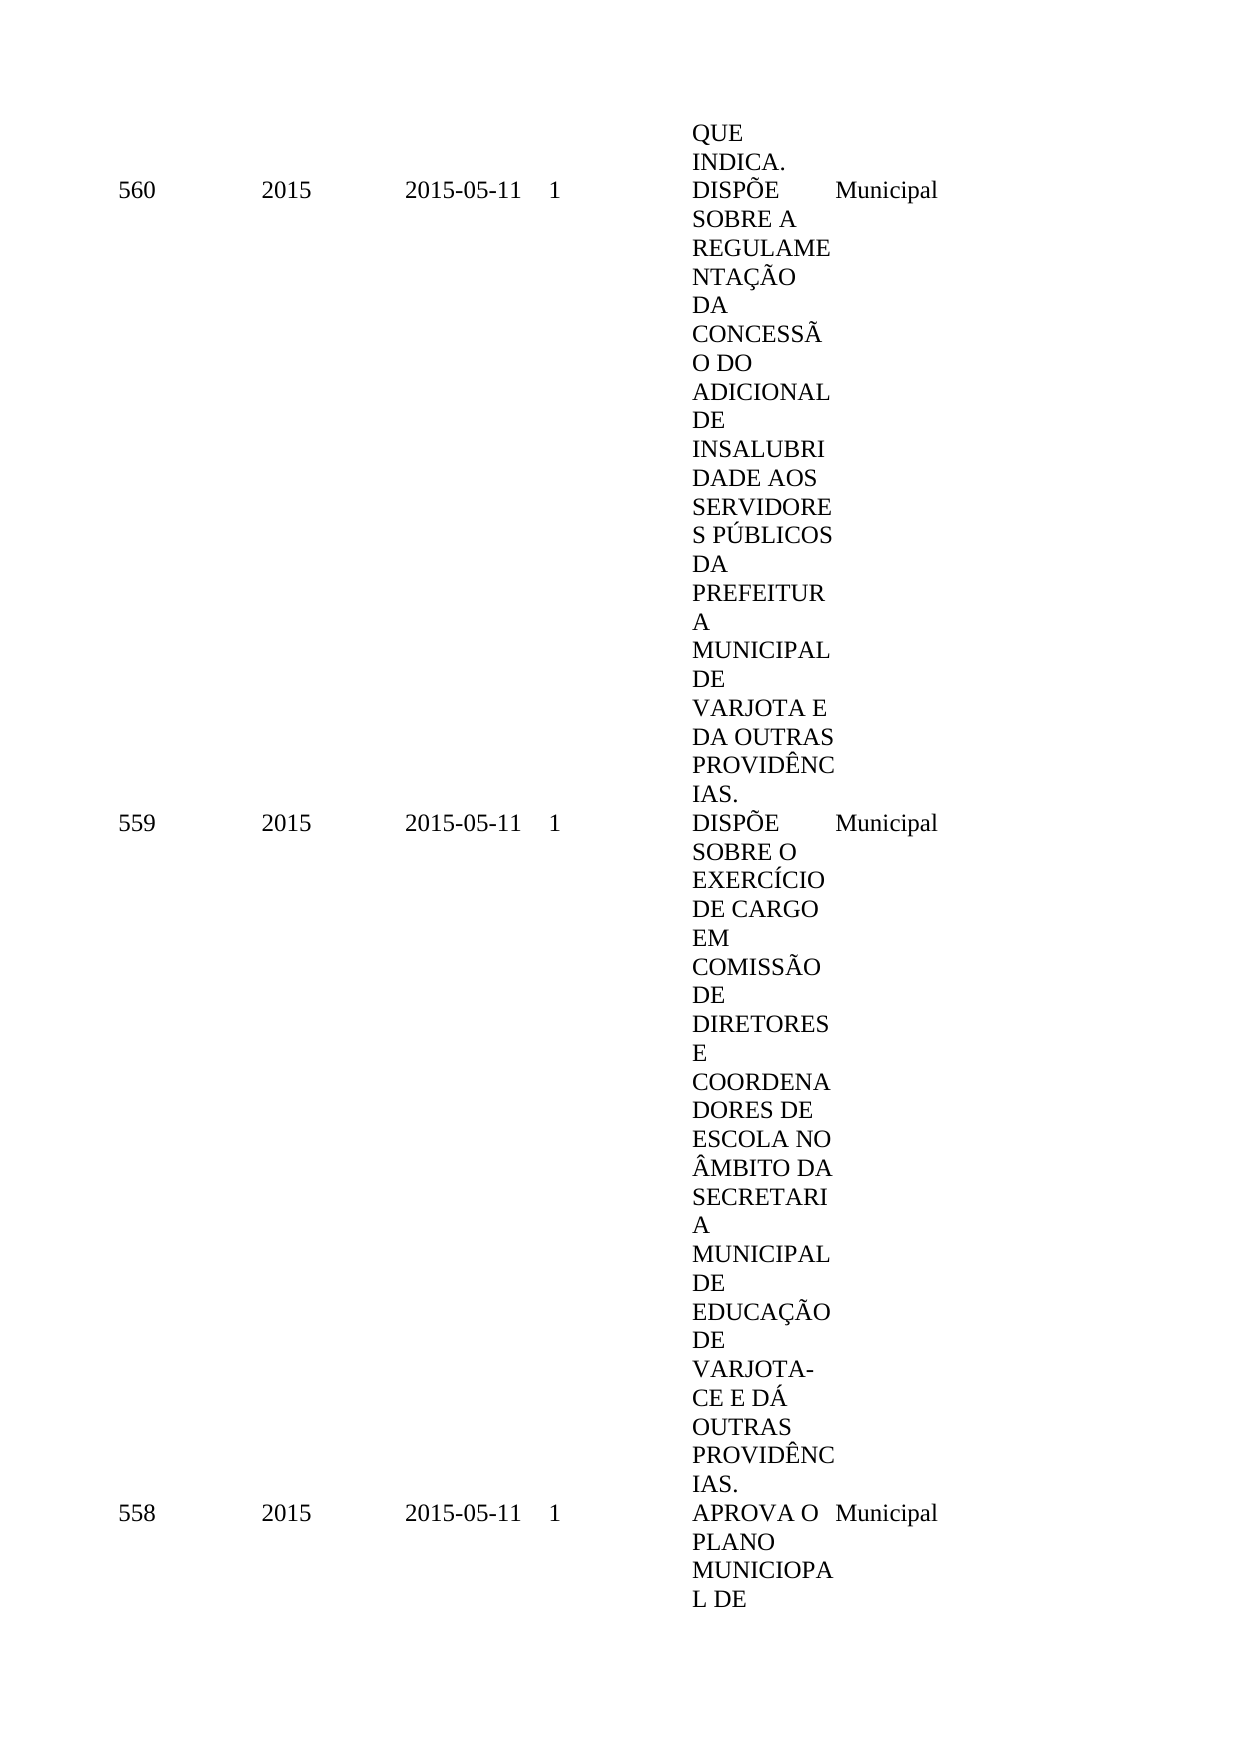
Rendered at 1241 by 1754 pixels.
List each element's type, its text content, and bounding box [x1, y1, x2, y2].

table_cell [979, 1498, 1122, 1613]
table_cell [979, 808, 1122, 1498]
table_cell [118, 118, 261, 176]
table_cell Municipal [835, 1498, 979, 1613]
table_cell 558 [118, 1498, 261, 1613]
table_cell Municipal [835, 176, 979, 808]
table_cell 2015 [261, 1498, 405, 1613]
table_cell 2015-05-11 [405, 1498, 548, 1613]
table_cell [261, 118, 405, 176]
table_cell 1 [548, 176, 692, 808]
table_cell 1 [548, 808, 692, 1498]
table_cell APROVA O PLANO MUNICIOPAL DE [692, 1498, 835, 1613]
table_cell 2015 [261, 176, 405, 808]
table_cell 559 [118, 808, 261, 1498]
table_cell QUE INDICA. [692, 118, 835, 176]
table_cell [979, 118, 1122, 176]
table_cell 560 [118, 176, 261, 808]
table_cell 2015 [261, 808, 405, 1498]
table_cell DISPÕE SOBRE A REGULAMENTAÇÃO DA CONCESSÃO DO ADICIONAL DE INSALUBRIDADE AOS SERVIDORES PÚBLICOS DA PREFEITURA MUNICIPAL DE VARJOTA E DA OUTRAS PROVIDÊNCIAS. [692, 176, 835, 808]
table_cell [405, 118, 548, 176]
table_cell Municipal [835, 808, 979, 1498]
table_cell 2015-05-11 [405, 176, 548, 808]
table_cell [835, 118, 979, 176]
table_cell DISPÕE SOBRE O EXERCÍCIO DE CARGO EM COMISSÃO DE DIRETORES E COORDENADORES DE ESCOLA NO ÂMBITO DA SECRETARIA MUNICIPAL DE EDUCAÇÃO DE VARJOTA-CE E DÁ OUTRAS PROVIDÊNCIAS. [692, 808, 835, 1498]
table_cell 1 [548, 1498, 692, 1613]
table_cell [548, 118, 692, 176]
table_cell 2015-05-11 [405, 808, 548, 1498]
table_cell [979, 176, 1122, 808]
